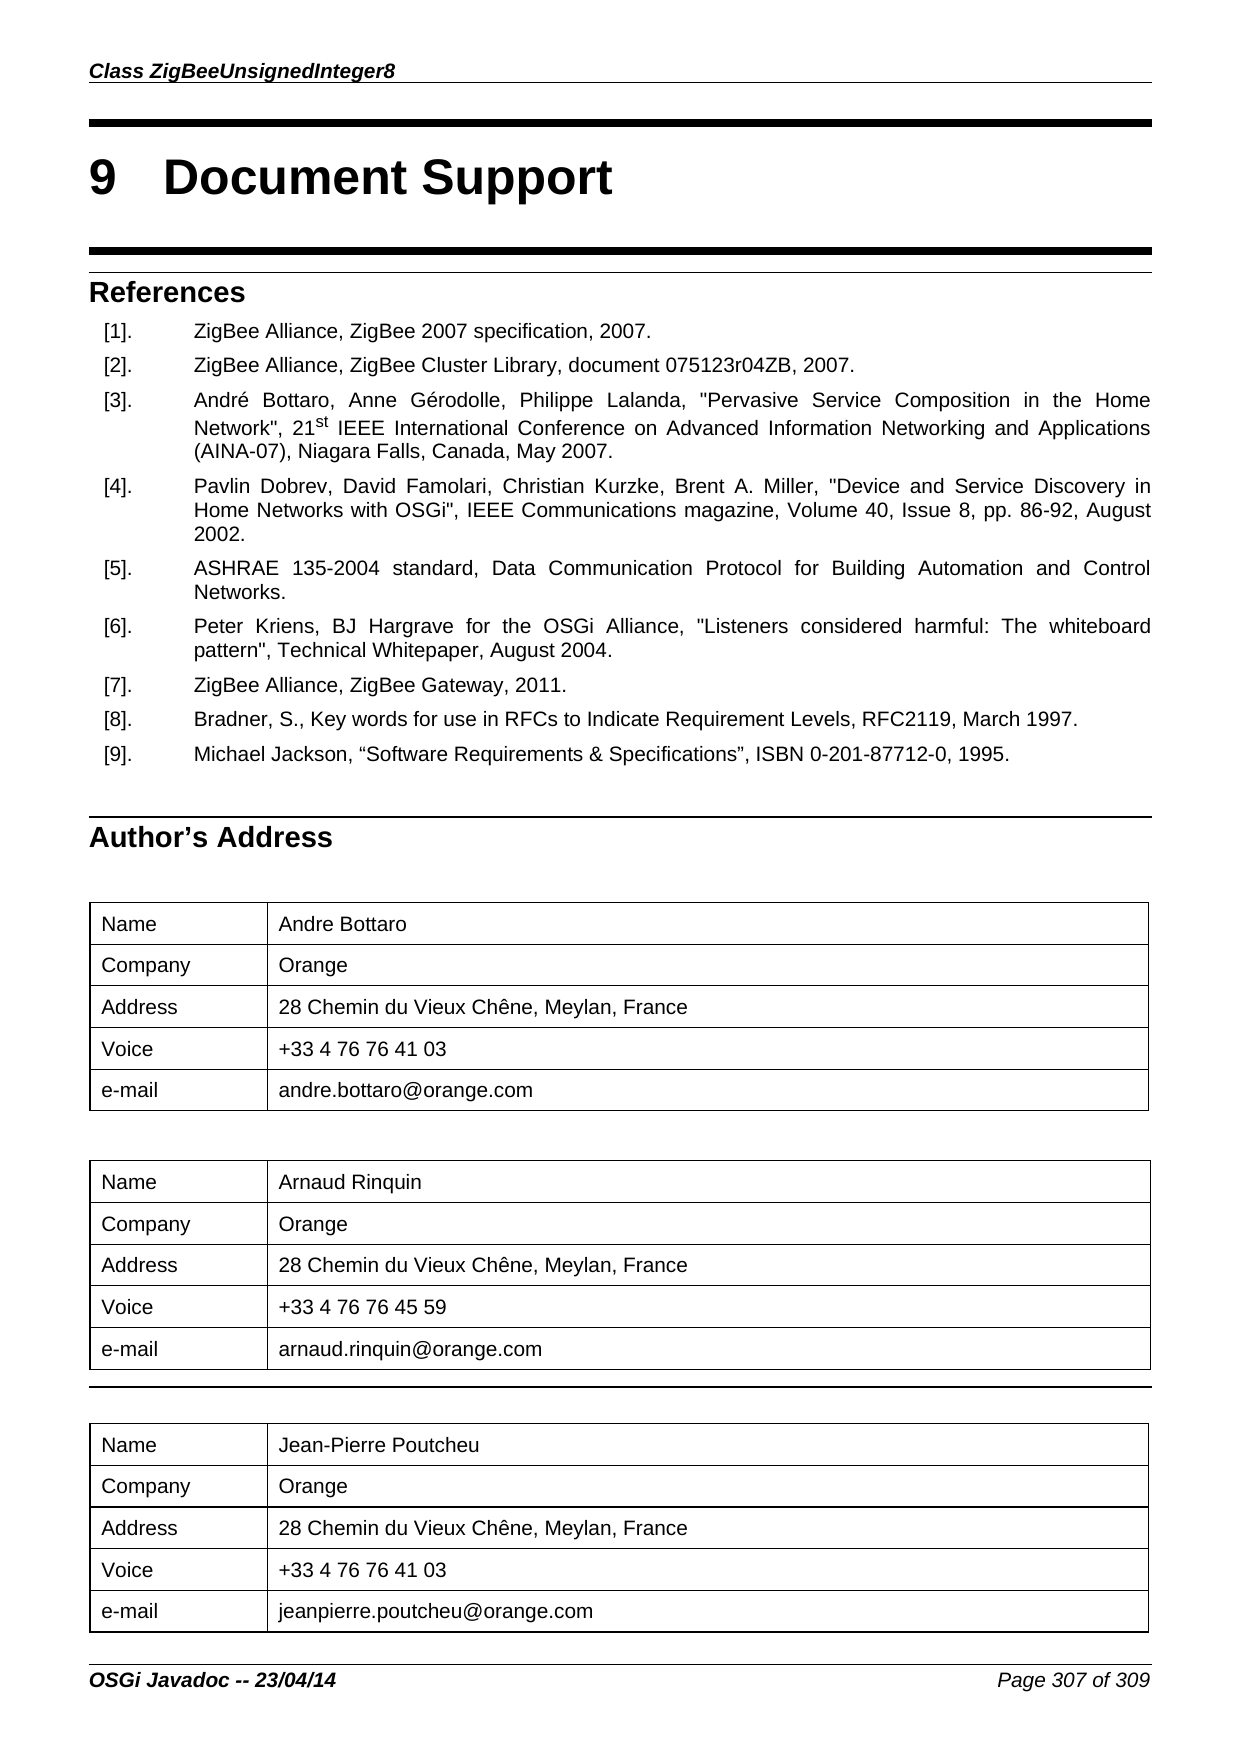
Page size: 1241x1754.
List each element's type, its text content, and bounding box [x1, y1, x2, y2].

list André Bottaro, Anne Gérodolle, Philippe Lalanda, "Pervasive Service Composition in the Home Network", 21st IEEE International Conference on Advanced Information Networking and Applications (AINA-07), Niagara Falls, Canada, May 2007. [103, 388, 1152, 463]
table_header Name [91, 1161, 267, 1202]
table_header Andre Bottaro [268, 903, 1148, 944]
list ZigBee Alliance, ZigBee Gateway, 2011. [103, 673, 1152, 697]
table_cell Voice [91, 1286, 267, 1327]
list Peter Kriens, BJ Hargrave for the OSGi Alliance, "Listeners considered harmful: The whiteboard pattern", Technical Whitepaper, August 2004. [103, 614, 1152, 662]
table_cell +33 4 76 76 45 59 [268, 1286, 1150, 1327]
table_cell 28 Chemin du Vieux Chêne, Meylan, France [268, 986, 1148, 1027]
table_cell Voice [91, 1549, 267, 1590]
table_cell 28 Chemin du Vieux Chêne, Meylan, France [268, 1508, 1148, 1548]
list ZigBee Alliance, ZigBee Cluster Library, document 075123r04ZB, 2007. [103, 353, 1152, 377]
table_cell arnaud.rinquin@orange.com [268, 1328, 1150, 1369]
subtitle References [88, 273, 1152, 308]
table_cell Address [91, 986, 267, 1027]
table_cell Address [91, 1508, 267, 1548]
table_cell Company [91, 945, 267, 985]
table_cell Voice [91, 1028, 267, 1069]
table_header Arnaud Rinquin [268, 1161, 1150, 1202]
table_cell 28 Chemin du Vieux Chêne, Meylan, France [268, 1245, 1150, 1285]
table_cell Company [91, 1203, 267, 1244]
subtitle Author’s Address [88, 817, 1152, 853]
list Bradner, S., Key words for use in RFCs to Indicate Requirement Levels, RFC2119, March 1997. [103, 707, 1152, 731]
subtitle Document Support [88, 120, 1152, 255]
table_cell e-mail [91, 1070, 267, 1110]
table_cell andre.bottaro@orange.com [268, 1070, 1148, 1110]
table_cell Orange [268, 1466, 1148, 1506]
list Michael Jackson, “Software Requirements & Specifications”, ISBN 0-201-87712-0, 1995. [103, 741, 1152, 765]
table_cell +33 4 76 76 41 03 [268, 1028, 1148, 1069]
list ASHRAE 135-2004 standard, Data Communication Protocol for Building Automation and Control Networks. [103, 556, 1152, 604]
table_cell Company [91, 1466, 267, 1506]
table_cell Orange [268, 1203, 1150, 1244]
table_cell +33 4 76 76 41 03 [268, 1549, 1148, 1590]
table_cell Address [91, 1245, 267, 1285]
table_cell e-mail [91, 1591, 267, 1631]
list Pavlin Dobrev, David Famolari, Christian Kurzke, Brent A. Miller, "Device and Service Discovery in Home Networks with OSGi", IEEE Communications magazine, Volume 40, Issue 8, pp. 86-92, August 2002. [103, 474, 1152, 546]
table_header Name [91, 903, 267, 944]
table_header Jean-Pierre Poutcheu [268, 1424, 1148, 1465]
list ZigBee Alliance, ZigBee 2007 specification, 2007. [103, 319, 1152, 343]
table_cell jeanpierre.poutcheu@orange.com [268, 1591, 1148, 1631]
table_header Name [91, 1424, 267, 1465]
table_cell e-mail [91, 1328, 267, 1369]
table_cell Orange [268, 945, 1148, 985]
